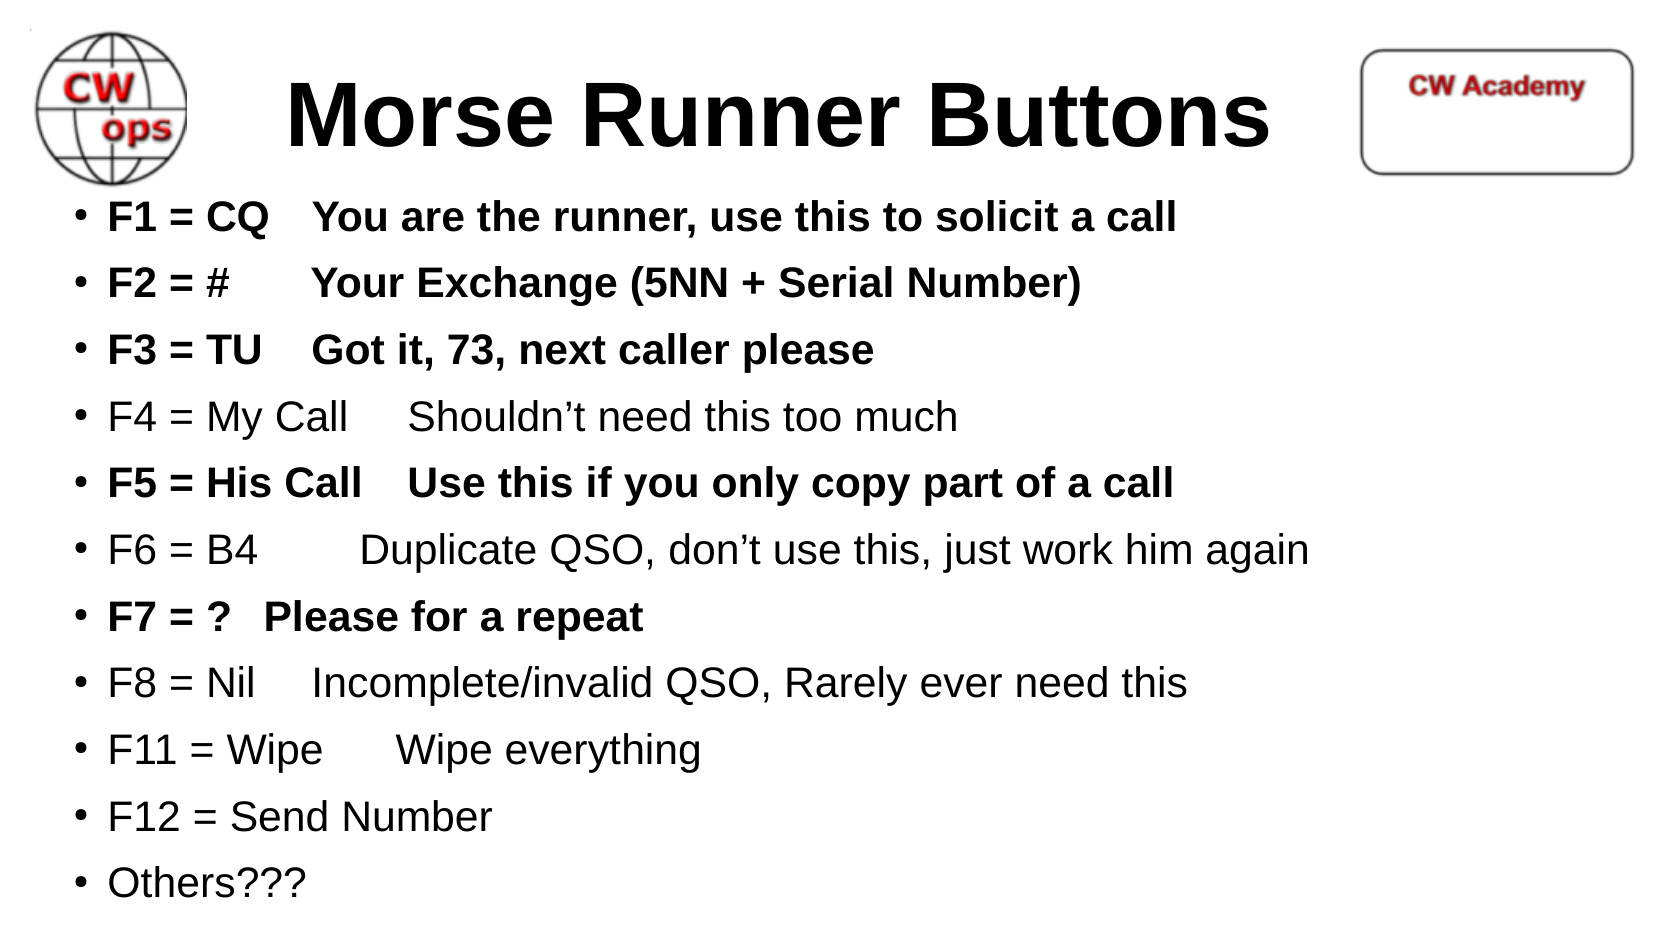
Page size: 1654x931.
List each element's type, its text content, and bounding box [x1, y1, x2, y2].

picture [1524, 37, 1640, 186]
title Morse Runner Buttons [35, 37, 1524, 193]
list F1 = CQ You are the runner, use this to solicit a call F2 = # Your Exchange (5NN + Serial Number) F3 = TU Got it, 73, next caller please F4 = My Call Shouldn’t need this too much F5 = His Call Use this if you only copy part of a call F6 = B4 Duplicate QSO, don’t use this, just work him again F7 = ? Please for a repeat F8 = Nil Incomplete/invalid QSO, Rarely ever need this F11 = Wipe Wipe everything F12 = Send Number Others??? [62, 192, 1654, 916]
picture [30, 29, 187, 180]
